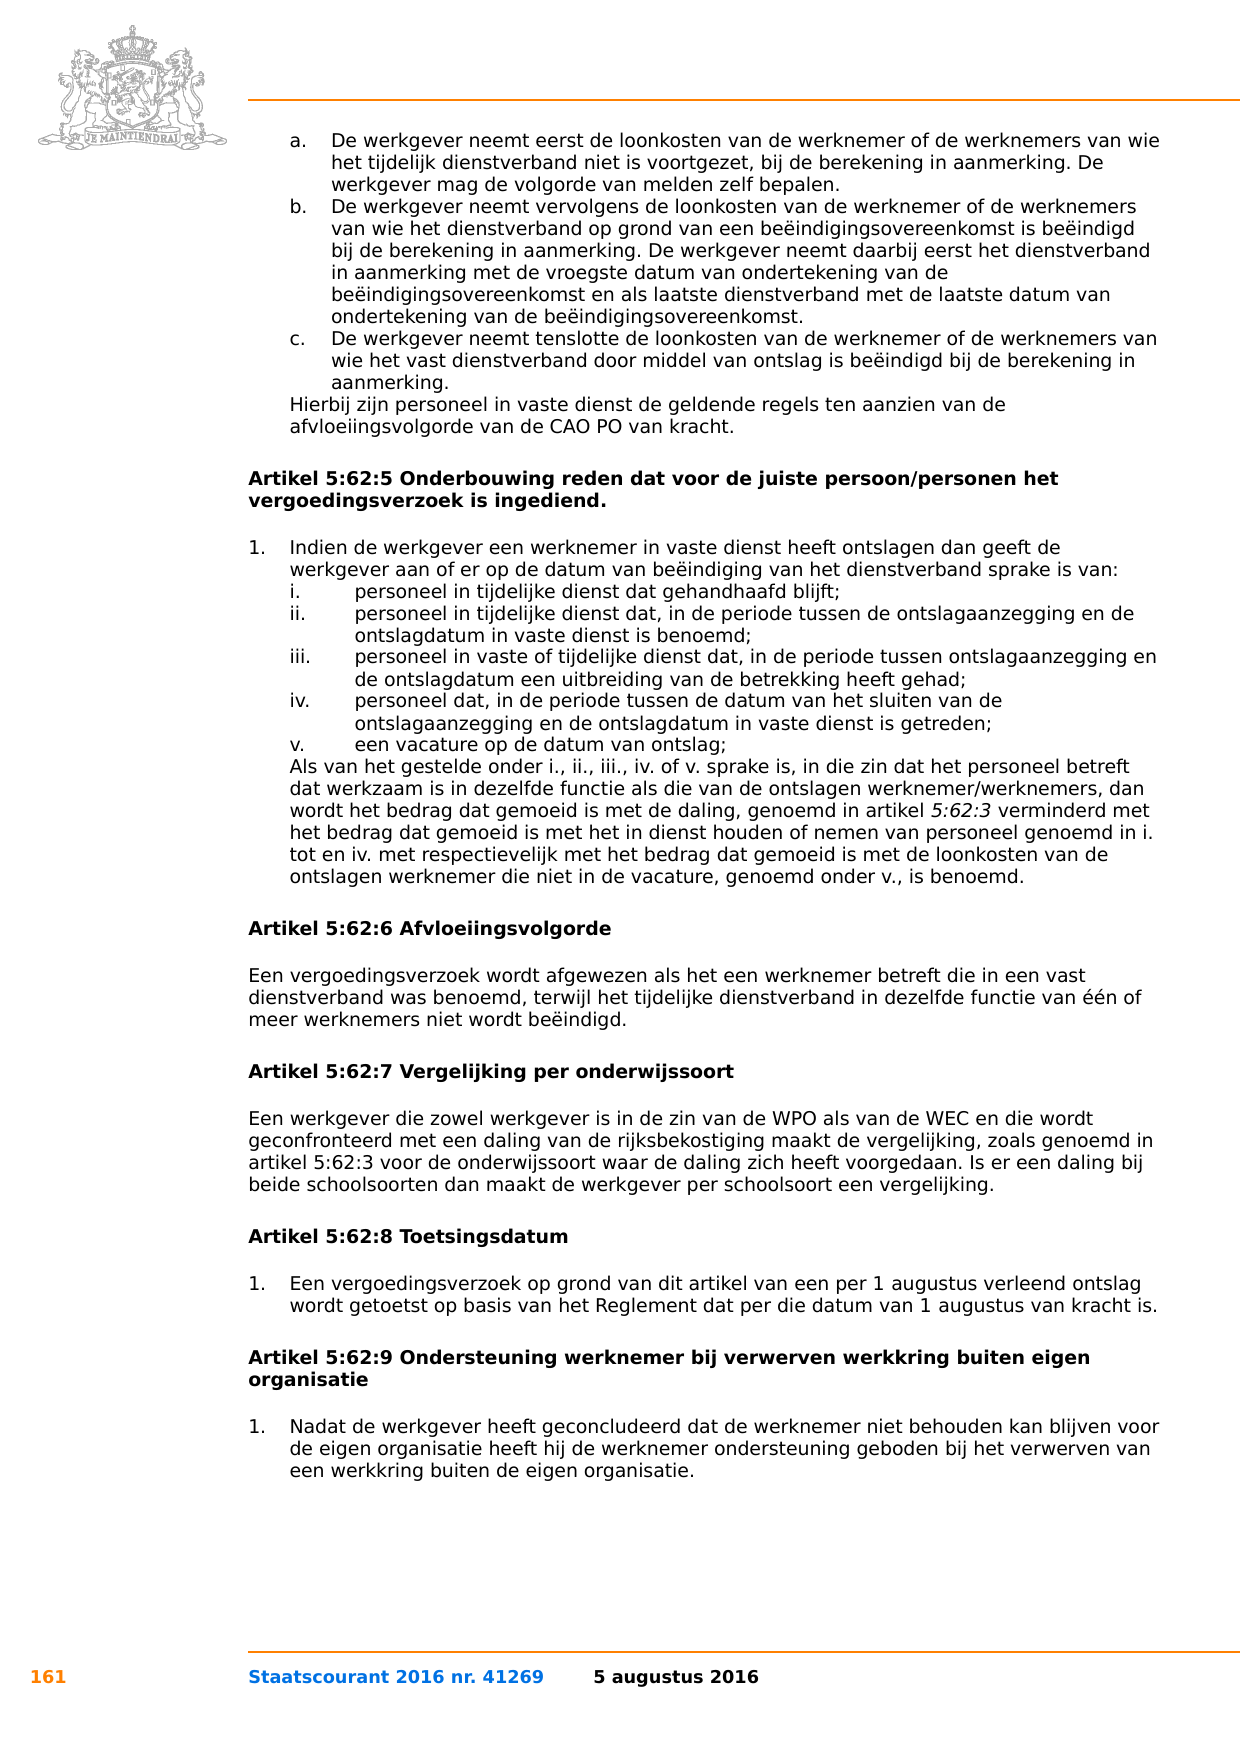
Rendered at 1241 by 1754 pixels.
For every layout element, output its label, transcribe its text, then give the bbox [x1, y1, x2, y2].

text 1. Een vergoedingsverzoek op grond van dit artikel van een per 1 augustus verleend ontslag wordt getoetst op basis van het Reglement dat per die datum van 1 augustus van kracht is. [248, 1273, 1163, 1317]
text Een werkgever die zowel werkgever is in de zin van de WPO als van de WEC en die wordt geconfronteerd met een daling van de rijksbekostiging maakt de vergelijking, zoals genoemd in artikel 5:62:3 voor de onderwijssoort waar de daling zich heeft voorgedaan. Is er een daling bij beide schoolsoorten dan maakt de werkgever per schoolsoort een vergelijking. [248, 1108, 1163, 1196]
text c. De werkgever neemt tenslotte de loonkosten van de werknemer of de werknemers van wie het vast dienstverband door middel van ontslag is beëindigd bij de berekening in aanmerking. [289, 328, 1163, 394]
subtitle Artikel 5:62:5 Onderbouwing reden dat voor de juiste persoon/personen het vergoedingsverzoek is ingediend. [248, 468, 1163, 512]
text b. De werkgever neemt vervolgens de loonkosten van de werknemer of de werknemers van wie het dienstverband op grond van een beëindigingsovereenkomst is beëindigd bij de berekening in aanmerking. De werkgever neemt daarbij eerst het dienstverband in aanmerking met de vroegste datum van ondertekening van de beëindigingsovereenkomst en als laatste dienstverband met de laatste datum van ondertekening van de beëindigingsovereenkomst. [289, 196, 1163, 328]
text 1. Nadat de werkgever heeft geconcludeerd dat de werknemer niet behouden kan blijven voor de eigen organisatie heeft hij de werknemer ondersteuning geboden bij het verwerven van een werkkring buiten de eigen organisatie. [248, 1416, 1163, 1482]
text ii. personeel in tijdelijke dienst dat, in de periode tussen de ontslagaanzegging en de ontslagdatum in vaste dienst is benoemd; [289, 602, 1163, 646]
text Als van het gestelde onder i., ii., iii., iv. of v. sprake is, in die zin dat het personeel betreft dat werkzaam is in dezelfde functie als die van de ontslagen werknemer/werknemers, dan wordt het bedrag dat gemoeid is met de daling, genoemd in artikel 5:62:3 verminderd met het bedrag dat gemoeid is met het in dienst houden of nemen van personeel genoemd in i. tot en iv. met respectievelijk met het bedrag dat gemoeid is met de loonkosten van de ontslagen werknemer die niet in de vacature, genoemd onder v., is benoemd. [289, 756, 1163, 888]
picture [38, 25, 227, 150]
subtitle Artikel 5:62:9 Ondersteuning werknemer bij verwerven werkkring buiten eigen organisatie [248, 1347, 1163, 1391]
subtitle Artikel 5:62:8 Toetsingsdatum [248, 1226, 1163, 1248]
subtitle Artikel 5:62:7 Vergelijking per onderwijssoort [248, 1061, 1163, 1083]
text iv. personeel dat, in de periode tussen de datum van het sluiten van de ontslagaanzegging en de ontslagdatum in vaste dienst is getreden; [289, 690, 1163, 734]
text Hierbij zijn personeel in vaste dienst de geldende regels ten aanzien van de afvloeiingsvolgorde van de CAO PO van kracht. [289, 394, 1163, 438]
text a. De werkgever neemt eerst de loonkosten van de werknemer of de werknemers van wie het tijdelijk dienstverband niet is voortgezet, bij de berekening in aanmerking. De werkgever mag de volgorde van melden zelf bepalen. [289, 130, 1163, 196]
text v. een vacature op de datum van ontslag; [289, 734, 1163, 756]
text i. personeel in tijdelijke dienst dat gehandhaafd blijft; [289, 581, 1163, 602]
text Een vergoedingsverzoek wordt afgewezen als het een werknemer betreft die in een vast dienstverband was benoemd, terwijl het tijdelijke dienstverband in dezelfde functie van één of meer werknemers niet wordt beëindigd. [248, 965, 1163, 1031]
text iii. personeel in vaste of tijdelijke dienst dat, in de periode tussen ontslagaanzegging en de ontslagdatum een uitbreiding van de betrekking heeft gehad; [289, 646, 1163, 690]
text 1. Indien de werkgever een werknemer in vaste dienst heeft ontslagen dan geeft de werkgever aan of er op de datum van beëindiging van het dienstverband sprake is van: [248, 537, 1163, 581]
subtitle Artikel 5:62:6 Afvloeiingsvolgorde [248, 918, 1163, 940]
